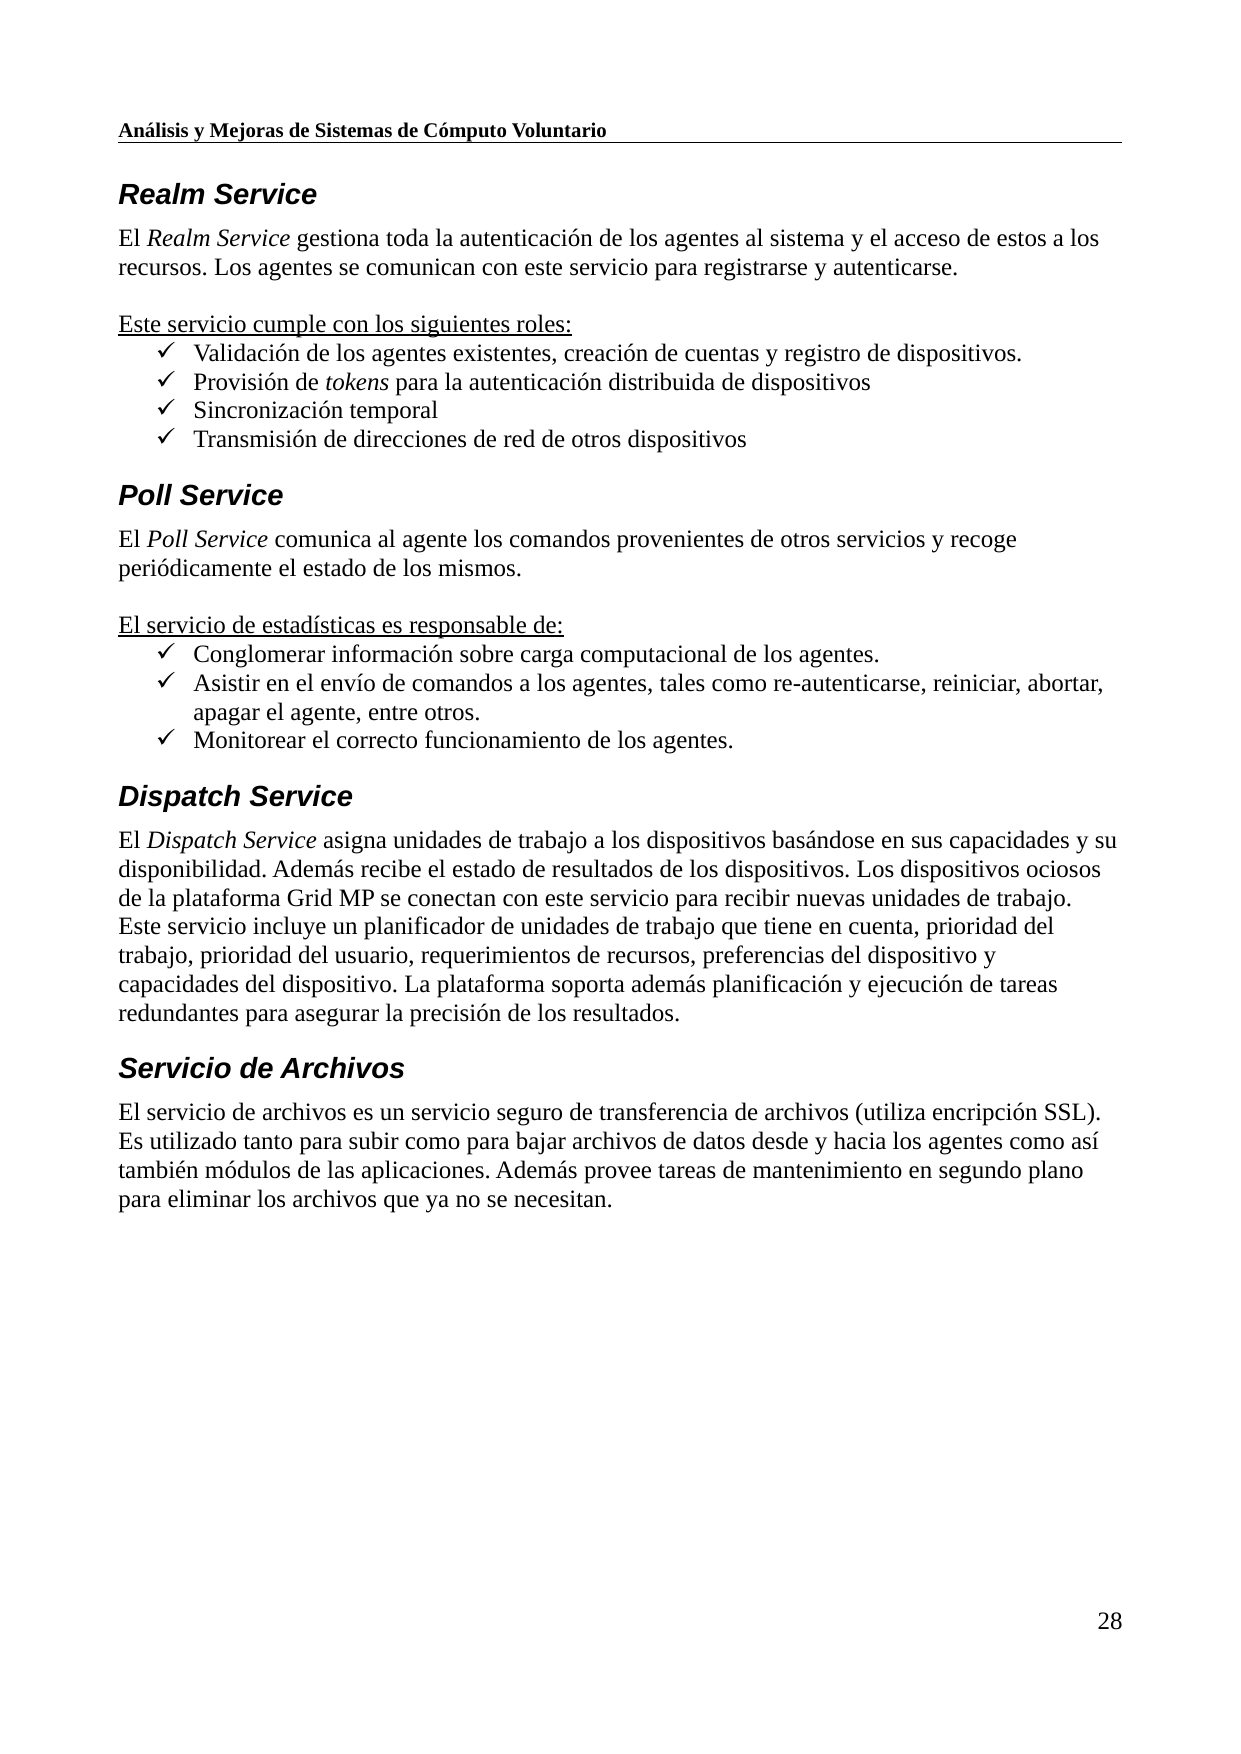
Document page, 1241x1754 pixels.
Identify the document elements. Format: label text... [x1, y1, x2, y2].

text El servicio de estadísticas es responsable de: [118, 610, 1122, 639]
subtitle Poll Service [118, 478, 1122, 512]
subtitle Servicio de Archivos [118, 1051, 1122, 1085]
list Sincronización temporal [156, 396, 1122, 424]
list Validación de los agentes existentes, creación de cuentas y registro de dispositivos. [156, 338, 1122, 367]
text El Realm Service gestiona toda la autenticación de los agentes al sistema y el acceso de estos a los recursos. Los agentes se comunican con este servicio para registrarse y autenticarse. [118, 223, 1122, 281]
list Asistir en el envío de comandos a los agentes, tales como re-autenticarse, reiniciar, abortar, apagar el agente, entre otros. [156, 668, 1122, 725]
text El servicio de archivos es un servicio seguro de transferencia de archivos (utiliza encripción SSL). Es utilizado tanto para subir como para bajar archivos de datos desde y hacia los agentes como así también módulos de las aplicaciones. Además provee tareas de mantenimiento en segundo plano para eliminar los archivos que ya no se necesitan. [118, 1097, 1122, 1212]
subtitle Realm Service [118, 177, 1122, 211]
text Este servicio cumple con los siguientes roles: [118, 309, 1122, 338]
list Monitorear el correcto funcionamiento de los agentes. [156, 725, 1122, 754]
list Conglomerar información sobre carga computacional de los agentes. [156, 639, 1122, 668]
text El Poll Service comunica al agente los comandos provenientes de otros servicios y recoge periódicamente el estado de los mismos. [118, 524, 1122, 582]
text Este servicio incluye un planificador de unidades de trabajo que tiene en cuenta, prioridad del trabajo, prioridad del usuario, requerimientos de recursos, preferencias del dispositivo y capacidades del dispositivo. La plataforma soporta además planificación y ejecución de tareas redundantes para asegurar la precisión de los resultados. [118, 911, 1122, 1026]
list Transmisión de direcciones de red de otros dispositivos [156, 424, 1122, 453]
list Provisión de tokens para la autenticación distribuida de dispositivos [156, 367, 1122, 396]
subtitle Dispatch Service [118, 779, 1122, 813]
text El Dispatch Service asigna unidades de trabajo a los dispositivos basándose en sus capacidades y su disponibilidad. Además recibe el estado de resultados de los dispositivos. Los dispositivos ociosos de la plataforma Grid MP se conectan con este servicio para recibir nuevas unidades de trabajo. [118, 825, 1122, 911]
